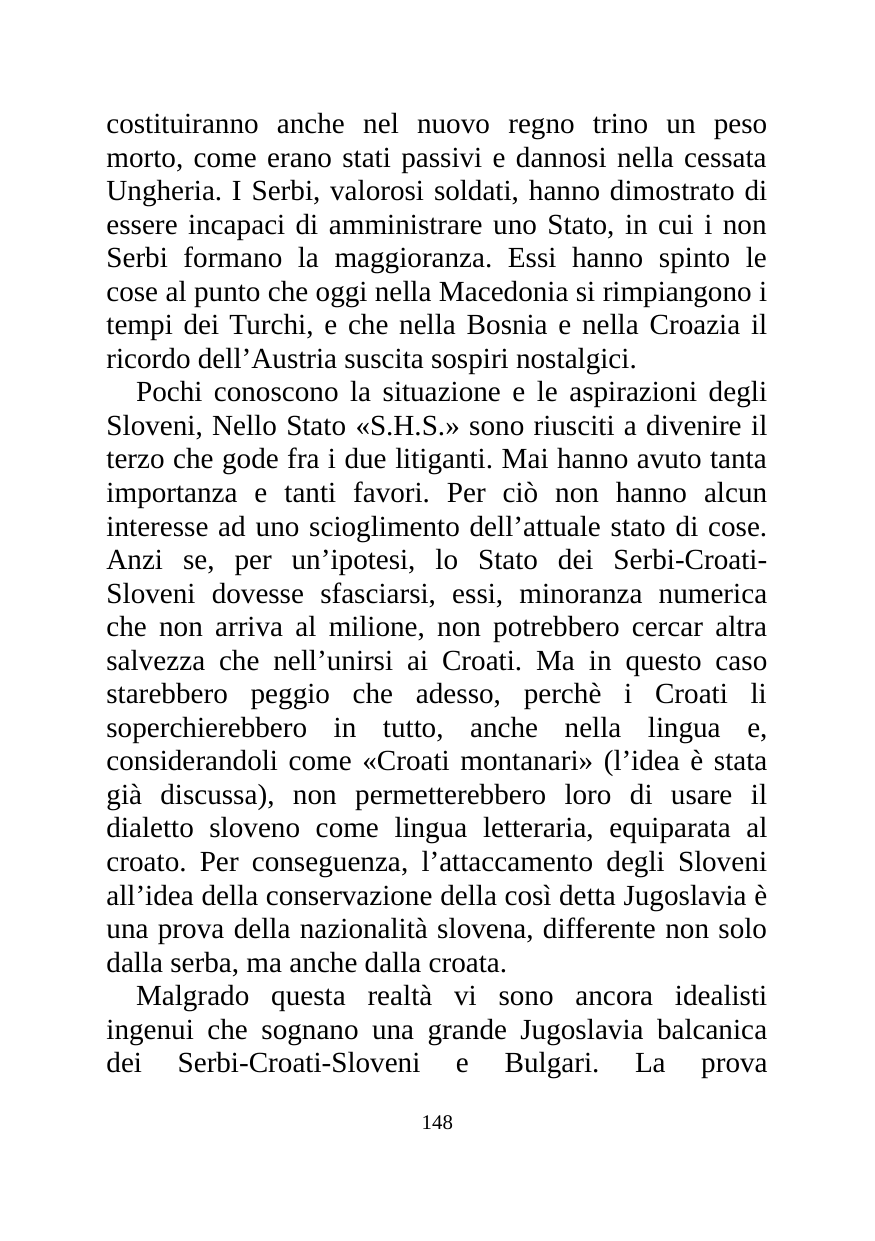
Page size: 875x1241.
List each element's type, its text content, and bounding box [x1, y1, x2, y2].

text costituiranno anche nel nuovo regno trino un peso morto, come erano stati passivi e dannosi nella cessata Ungheria. I Serbi, valorosi soldati, hanno dimostrato di essere incapaci di amministrare uno Stato, in cui i non Serbi formano la maggioranza. Essi hanno spinto le cose al punto che oggi nella Macedonia si rimpiangono i tempi dei Turchi, e che nella Bosnia e nella Croazia il ricordo dell’Austria suscita sospiri nostalgici. [106, 106, 768, 374]
text Pochi conoscono la situazione e le aspirazioni degli Sloveni, Nello Stato «S.H.S.» sono riusciti a divenire il terzo che gode fra i due litiganti. Mai hanno avuto tanta importanza e tanti favori. Per ciò non hanno alcun interesse ad uno scioglimento dell’attuale stato di cose. Anzi se, per un’ipotesi, lo Stato dei Serbi-Croati-Sloveni dovesse sfasciarsi, essi, minoranza numerica che non arriva al milione, non potrebbero cercar altra salvezza che nell’unirsi ai Croati. Ma in questo caso starebbero peggio che adesso, perchè i Croati li soperchierebbero in tutto, anche nella lingua e, considerandoli come «Croati montanari» (l’idea è stata già discussa), non permetterebbero loro di usare il dialetto sloveno come lingua letteraria, equiparata al croato. Per conseguenza, l’attaccamento degli Sloveni all’idea della conservazione della così detta Jugoslavia è una prova della nazionalità slovena, differente non solo dalla serba, ma anche dalla croata. [106, 374, 768, 978]
text Malgrado questa realtà vi sono ancora idealisti ingenui che sognano una grande Jugoslavia balcanica dei Serbi-Croati-Sloveni e Bulgari. La prova [106, 978, 768, 1079]
